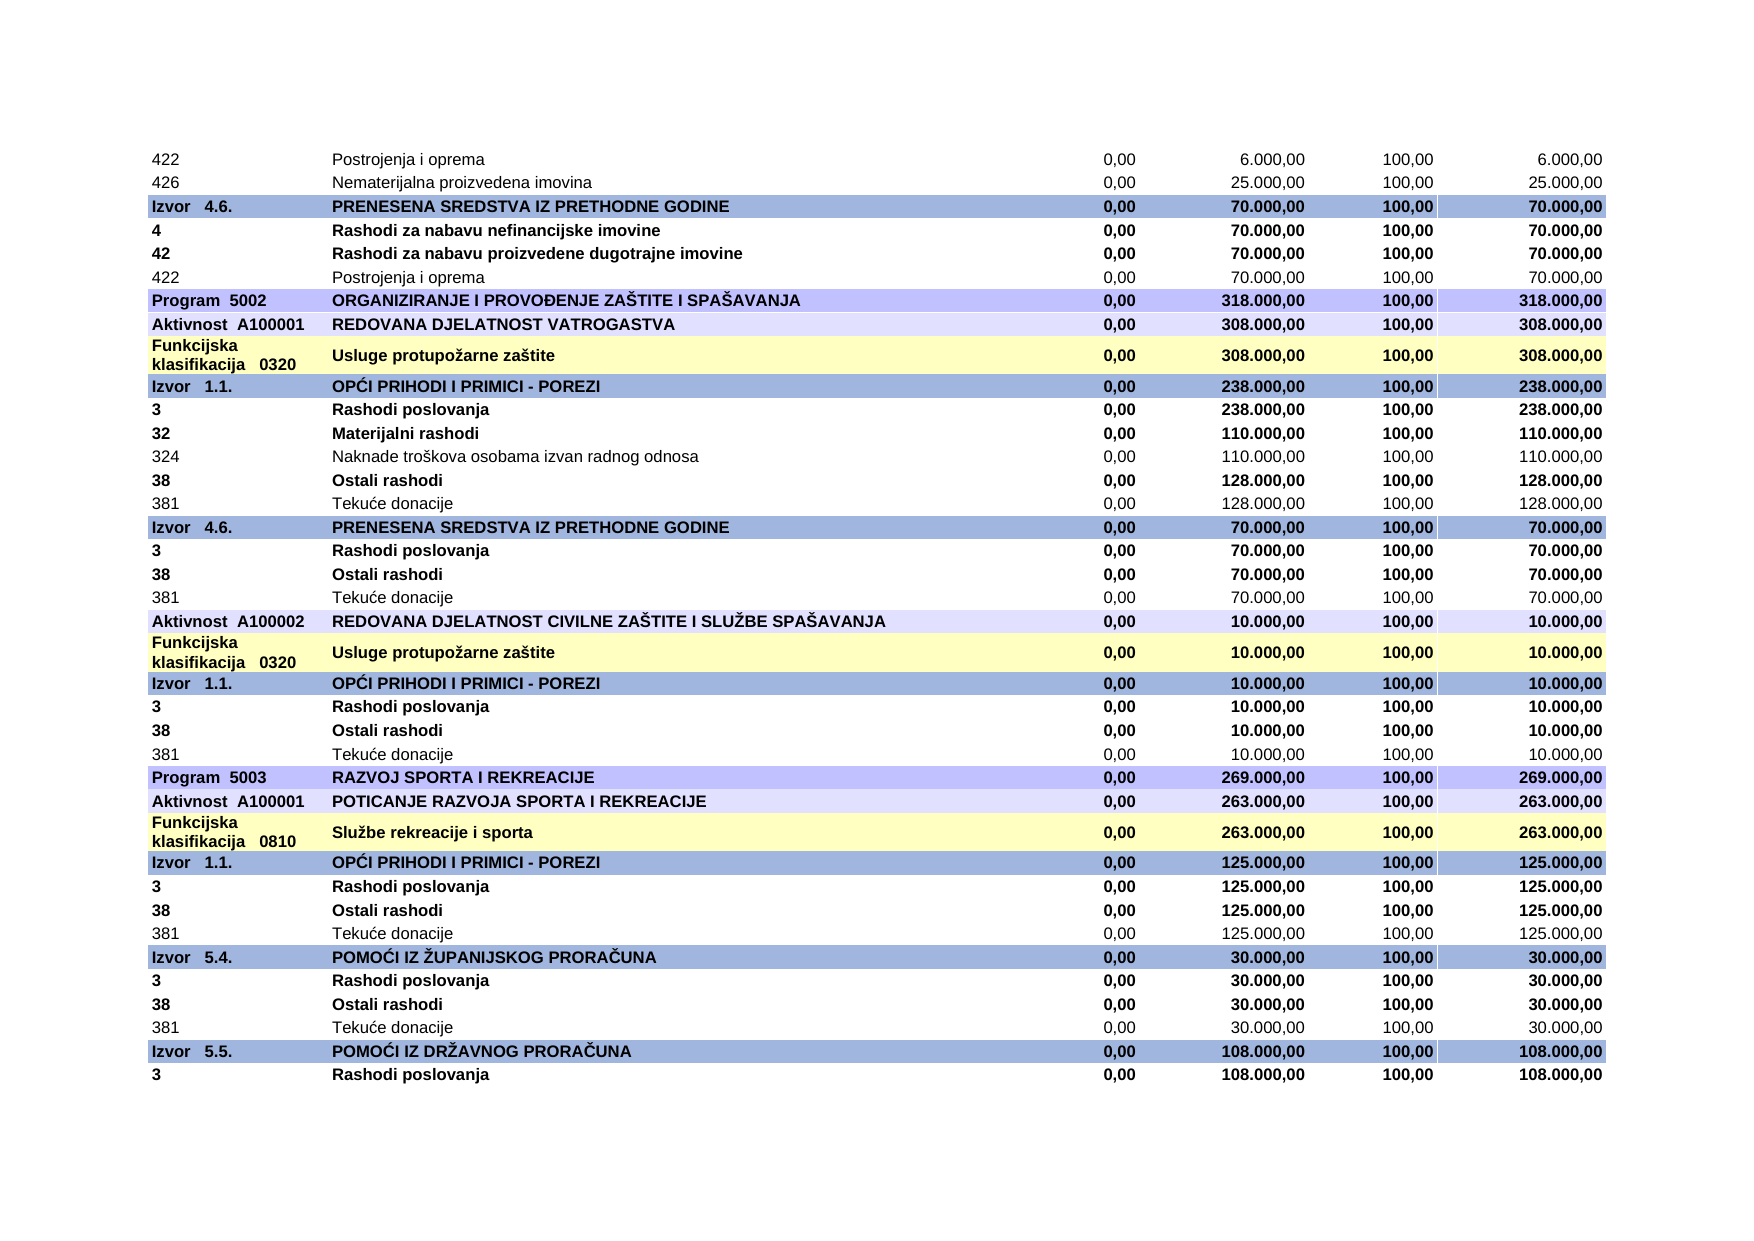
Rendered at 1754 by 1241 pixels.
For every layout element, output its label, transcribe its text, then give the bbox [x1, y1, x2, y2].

table_cell 70.000,00 [1140, 563, 1309, 586]
table_cell 25.000,00 [1438, 171, 1606, 195]
table_cell 100,00 [1309, 695, 1437, 719]
table_cell 308.000,00 [1140, 336, 1309, 374]
table_cell 0,00 [971, 633, 1140, 672]
table_cell 70.000,00 [1140, 539, 1309, 563]
table_cell 100,00 [1309, 1016, 1437, 1039]
table_cell 30.000,00 [1438, 945, 1606, 969]
table_cell 0,00 [971, 586, 1140, 610]
table_cell 125.000,00 [1438, 922, 1606, 945]
table_cell 30.000,00 [1140, 993, 1309, 1016]
table_cell 70.000,00 [1438, 586, 1606, 610]
table_cell 10.000,00 [1140, 672, 1309, 695]
table_cell 125.000,00 [1140, 851, 1309, 875]
table_cell 70.000,00 [1140, 586, 1309, 610]
table_cell Aktivnost A100002 [148, 610, 328, 633]
table_cell 100,00 [1309, 742, 1437, 766]
table_cell 0,00 [971, 563, 1140, 586]
table_cell Nematerijalna proizvedena imovina [328, 171, 971, 195]
table_cell 0,00 [971, 242, 1140, 265]
table_cell 110.000,00 [1140, 445, 1309, 468]
table_cell Izvor 4.6. [148, 195, 328, 218]
table_cell 100,00 [1309, 539, 1437, 563]
table_cell POTICANJE RAZVOJA SPORTA I REKREACIJE [328, 789, 971, 813]
table_cell 100,00 [1309, 374, 1437, 398]
table_cell 70.000,00 [1438, 195, 1606, 218]
table_cell 3 [148, 539, 328, 563]
table_cell 10.000,00 [1140, 719, 1309, 742]
table_cell 100,00 [1309, 289, 1437, 312]
table_cell Rashodi poslovanja [328, 539, 971, 563]
table_cell Tekuće donacije [328, 492, 971, 516]
table_cell 100,00 [1309, 633, 1437, 672]
table_cell Izvor 4.6. [148, 516, 328, 539]
table_cell 0,00 [971, 969, 1140, 992]
table_cell 269.000,00 [1438, 766, 1606, 789]
table_cell Izvor 5.5. [148, 1040, 328, 1063]
table_cell PRENESENA SREDSTVA IZ PRETHODNE GODINE [328, 195, 971, 218]
table_cell Usluge protupožarne zaštite [328, 336, 971, 374]
table_cell Tekuće donacije [328, 1016, 971, 1039]
table_cell Izvor 5.4. [148, 945, 328, 969]
table_cell 0,00 [971, 766, 1140, 789]
table_cell 110.000,00 [1140, 421, 1309, 445]
table_cell 70.000,00 [1140, 195, 1309, 218]
table_cell Postrojenja i oprema [328, 148, 971, 171]
table_cell 125.000,00 [1438, 875, 1606, 898]
table_cell OPĆI PRIHODI I PRIMICI - POREZI [328, 851, 971, 875]
table_cell 108.000,00 [1438, 1063, 1606, 1087]
table_cell 125.000,00 [1438, 898, 1606, 922]
table_cell Rashodi poslovanja [328, 1063, 971, 1087]
table_cell 100,00 [1309, 218, 1437, 242]
table_cell 100,00 [1309, 672, 1437, 695]
table_cell 25.000,00 [1140, 171, 1309, 195]
table_cell 0,00 [971, 695, 1140, 719]
table_cell 100,00 [1309, 265, 1437, 289]
table_cell 0,00 [971, 195, 1140, 218]
table_cell 100,00 [1309, 586, 1437, 610]
table_cell Ostali rashodi [328, 469, 971, 492]
table_cell Aktivnost A100001 [148, 313, 328, 336]
table_cell 100,00 [1309, 492, 1437, 516]
table_cell 10.000,00 [1140, 633, 1309, 672]
table_cell 263.000,00 [1438, 789, 1606, 813]
table_cell 128.000,00 [1140, 469, 1309, 492]
table_cell 38 [148, 563, 328, 586]
table_cell 100,00 [1309, 398, 1437, 421]
table_cell 0,00 [971, 851, 1140, 875]
table_cell 0,00 [971, 610, 1140, 633]
table_cell 0,00 [971, 516, 1140, 539]
table_cell 3 [148, 695, 328, 719]
table_cell Izvor 1.1. [148, 374, 328, 398]
table_cell 422 [148, 148, 328, 171]
table_cell 0,00 [971, 672, 1140, 695]
table_cell 100,00 [1309, 171, 1437, 195]
table_cell 108.000,00 [1140, 1063, 1309, 1087]
table_cell 100,00 [1309, 242, 1437, 265]
table_cell Izvor 1.1. [148, 672, 328, 695]
table_cell 10.000,00 [1140, 695, 1309, 719]
table_cell REDOVANA DJELATNOST VATROGASTVA [328, 313, 971, 336]
table_cell 70.000,00 [1140, 218, 1309, 242]
table_cell 128.000,00 [1438, 492, 1606, 516]
table_cell 238.000,00 [1140, 398, 1309, 421]
table_cell OPĆI PRIHODI I PRIMICI - POREZI [328, 672, 971, 695]
table_cell Ostali rashodi [328, 719, 971, 742]
table_cell 308.000,00 [1140, 313, 1309, 336]
table_cell 6.000,00 [1140, 148, 1309, 171]
table_cell 4 [148, 218, 328, 242]
table_cell 108.000,00 [1140, 1040, 1309, 1063]
table_cell 10.000,00 [1438, 633, 1606, 672]
table_cell 0,00 [971, 492, 1140, 516]
table_cell 38 [148, 898, 328, 922]
table_cell 10.000,00 [1438, 719, 1606, 742]
table_cell 0,00 [971, 336, 1140, 374]
table_cell 100,00 [1309, 922, 1437, 945]
table_cell 0,00 [971, 313, 1140, 336]
table_cell 10.000,00 [1438, 610, 1606, 633]
table_cell 0,00 [971, 421, 1140, 445]
table_cell 0,00 [971, 469, 1140, 492]
table_cell RAZVOJ SPORTA I REKREACIJE [328, 766, 971, 789]
table_cell 100,00 [1309, 1040, 1437, 1063]
table_cell 100,00 [1309, 148, 1437, 171]
table_cell 0,00 [971, 265, 1140, 289]
table_cell 381 [148, 922, 328, 945]
table_cell 100,00 [1309, 875, 1437, 898]
table_cell 38 [148, 993, 328, 1016]
table_cell Tekuće donacije [328, 742, 971, 766]
table_cell Funkcijska klasifikacija 0810 [148, 813, 328, 851]
table_cell 308.000,00 [1438, 336, 1606, 374]
table_cell 10.000,00 [1438, 742, 1606, 766]
table_cell 70.000,00 [1438, 242, 1606, 265]
table_cell 0,00 [971, 445, 1140, 468]
table_cell 426 [148, 171, 328, 195]
table_cell Naknade troškova osobama izvan radnog odnosa [328, 445, 971, 468]
table_cell 100,00 [1309, 469, 1437, 492]
table_cell 0,00 [971, 1063, 1140, 1087]
table_cell OPĆI PRIHODI I PRIMICI - POREZI [328, 374, 971, 398]
table_cell 0,00 [971, 148, 1140, 171]
table_cell 100,00 [1309, 789, 1437, 813]
table_cell 318.000,00 [1438, 289, 1606, 312]
table_cell 30.000,00 [1140, 1016, 1309, 1039]
table_cell Rashodi poslovanja [328, 398, 971, 421]
table_cell 238.000,00 [1438, 398, 1606, 421]
table_cell Ostali rashodi [328, 993, 971, 1016]
table_cell Program 5003 [148, 766, 328, 789]
table_cell 3 [148, 398, 328, 421]
table_cell 263.000,00 [1438, 813, 1606, 851]
table_cell 125.000,00 [1438, 851, 1606, 875]
table_cell Postrojenja i oprema [328, 265, 971, 289]
table_cell 100,00 [1309, 719, 1437, 742]
table_cell 238.000,00 [1140, 374, 1309, 398]
table_cell 324 [148, 445, 328, 468]
table_cell 70.000,00 [1438, 265, 1606, 289]
table_cell 269.000,00 [1140, 766, 1309, 789]
table_cell 100,00 [1309, 516, 1437, 539]
table_cell 100,00 [1309, 993, 1437, 1016]
table_cell 128.000,00 [1438, 469, 1606, 492]
table_cell 70.000,00 [1438, 563, 1606, 586]
table_cell POMOĆI IZ DRŽAVNOG PRORAČUNA [328, 1040, 971, 1063]
table_cell 100,00 [1309, 610, 1437, 633]
table_cell 308.000,00 [1438, 313, 1606, 336]
table_cell 100,00 [1309, 898, 1437, 922]
table_cell Rashodi poslovanja [328, 875, 971, 898]
table_cell Tekuće donacije [328, 922, 971, 945]
table_cell 100,00 [1309, 766, 1437, 789]
table_cell Materijalni rashodi [328, 421, 971, 445]
table_cell 30.000,00 [1438, 969, 1606, 992]
table_cell 10.000,00 [1438, 672, 1606, 695]
table_cell 381 [148, 492, 328, 516]
table_cell ORGANIZIRANJE I PROVOĐENJE ZAŠTITE I SPAŠAVANJA [328, 289, 971, 312]
table_cell 70.000,00 [1438, 218, 1606, 242]
table_cell 0,00 [971, 289, 1140, 312]
table_cell 263.000,00 [1140, 789, 1309, 813]
table_cell 100,00 [1309, 195, 1437, 218]
table_cell 0,00 [971, 993, 1140, 1016]
table_cell Ostali rashodi [328, 563, 971, 586]
table_cell 125.000,00 [1140, 898, 1309, 922]
table_cell 238.000,00 [1438, 374, 1606, 398]
table_cell 3 [148, 1063, 328, 1087]
table_cell 32 [148, 421, 328, 445]
table_cell 100,00 [1309, 313, 1437, 336]
table_cell 108.000,00 [1438, 1040, 1606, 1063]
table_cell 100,00 [1309, 969, 1437, 992]
table_cell 0,00 [971, 922, 1140, 945]
table_cell 0,00 [971, 1040, 1140, 1063]
table_cell 0,00 [971, 945, 1140, 969]
table_cell 100,00 [1309, 563, 1437, 586]
table_cell 0,00 [971, 719, 1140, 742]
table_cell 0,00 [971, 875, 1140, 898]
table_cell Ostali rashodi [328, 898, 971, 922]
table_cell 100,00 [1309, 851, 1437, 875]
table_cell 70.000,00 [1438, 516, 1606, 539]
table_cell Rashodi za nabavu nefinancijske imovine [328, 218, 971, 242]
table_cell 70.000,00 [1140, 265, 1309, 289]
table_cell PRENESENA SREDSTVA IZ PRETHODNE GODINE [328, 516, 971, 539]
table_cell Službe rekreacije i sporta [328, 813, 971, 851]
table_cell 125.000,00 [1140, 875, 1309, 898]
table_cell 0,00 [971, 1016, 1140, 1039]
table_cell 10.000,00 [1438, 695, 1606, 719]
table_cell 0,00 [971, 398, 1140, 421]
table_cell 318.000,00 [1140, 289, 1309, 312]
table_cell 263.000,00 [1140, 813, 1309, 851]
table_cell 70.000,00 [1140, 242, 1309, 265]
table_cell 100,00 [1309, 813, 1437, 851]
table_cell 381 [148, 586, 328, 610]
table_cell 125.000,00 [1140, 922, 1309, 945]
table_cell 38 [148, 719, 328, 742]
table_cell 100,00 [1309, 421, 1437, 445]
table_cell Aktivnost A100001 [148, 789, 328, 813]
table_cell 30.000,00 [1438, 1016, 1606, 1039]
table_cell 70.000,00 [1140, 516, 1309, 539]
table_cell 30.000,00 [1438, 993, 1606, 1016]
table_cell 30.000,00 [1140, 969, 1309, 992]
table_cell 381 [148, 1016, 328, 1039]
table_cell 422 [148, 265, 328, 289]
table_cell 70.000,00 [1438, 539, 1606, 563]
table_cell 381 [148, 742, 328, 766]
table_cell 10.000,00 [1140, 610, 1309, 633]
table_cell 110.000,00 [1438, 445, 1606, 468]
table_cell 100,00 [1309, 445, 1437, 468]
table_cell 3 [148, 875, 328, 898]
table_cell Rashodi poslovanja [328, 695, 971, 719]
table_cell Funkcijska klasifikacija 0320 [148, 336, 328, 374]
table_cell 0,00 [971, 789, 1140, 813]
table_cell 0,00 [971, 171, 1140, 195]
table_cell 30.000,00 [1140, 945, 1309, 969]
table_cell 42 [148, 242, 328, 265]
table_cell 128.000,00 [1140, 492, 1309, 516]
table_cell 100,00 [1309, 945, 1437, 969]
table_cell Tekuće donacije [328, 586, 971, 610]
table_cell 0,00 [971, 374, 1140, 398]
table_cell 0,00 [971, 539, 1140, 563]
table_cell 0,00 [971, 898, 1140, 922]
table_cell Usluge protupožarne zaštite [328, 633, 971, 672]
table_cell Rashodi za nabavu proizvedene dugotrajne imovine [328, 242, 971, 265]
table_cell 38 [148, 469, 328, 492]
table_cell 100,00 [1309, 1063, 1437, 1087]
table_cell 6.000,00 [1438, 148, 1606, 171]
table_cell 3 [148, 969, 328, 992]
table_cell POMOĆI IZ ŽUPANIJSKOG PRORAČUNA [328, 945, 971, 969]
table_cell Program 5002 [148, 289, 328, 312]
table_cell Rashodi poslovanja [328, 969, 971, 992]
table_cell Funkcijska klasifikacija 0320 [148, 633, 328, 672]
table_cell 0,00 [971, 742, 1140, 766]
table_cell 100,00 [1309, 336, 1437, 374]
table_cell 10.000,00 [1140, 742, 1309, 766]
table_cell REDOVANA DJELATNOST CIVILNE ZAŠTITE I SLUŽBE SPAŠAVANJA [328, 610, 971, 633]
table_cell 0,00 [971, 218, 1140, 242]
table_cell 110.000,00 [1438, 421, 1606, 445]
table_cell Izvor 1.1. [148, 851, 328, 875]
table_cell 0,00 [971, 813, 1140, 851]
